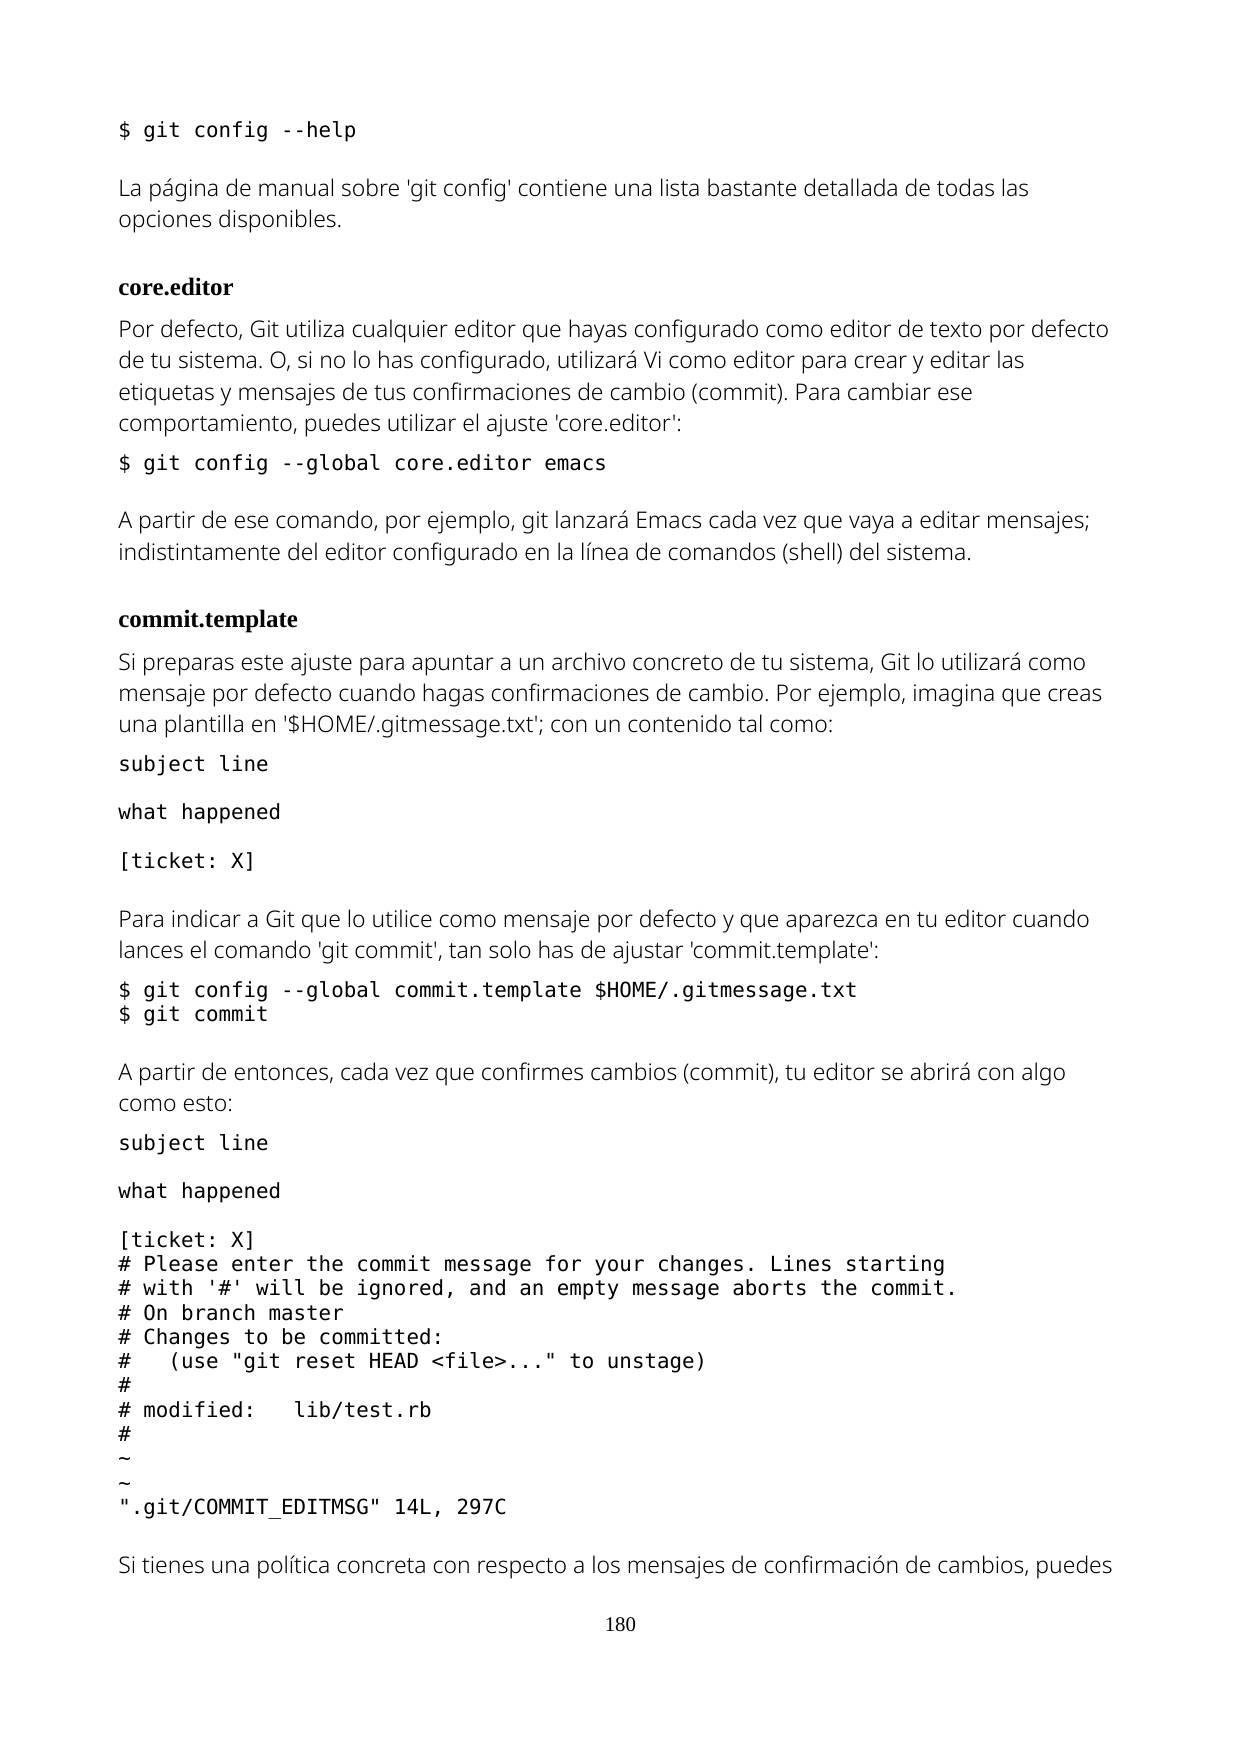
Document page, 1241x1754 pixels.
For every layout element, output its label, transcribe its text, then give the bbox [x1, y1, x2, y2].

text what happened [118, 800, 1122, 825]
text ".git/COMMIT_EDITMSG" 14L, 297C [118, 1495, 1122, 1519]
text La página de manual sobre 'git config' contiene una lista bastante detallada de todas las opciones disponibles. [118, 172, 1122, 234]
text subject line [118, 1131, 1122, 1155]
subtitle commit.template [118, 604, 1122, 633]
text Para indicar a Git que lo utilice como mensaje por defecto y que aparezca en tu editor cuando lances el comando 'git commit', tan solo has de ajustar 'commit.template': [118, 903, 1122, 965]
text Por defecto, Git utiliza cualquier editor que hayas configurado como editor de texto por defecto de tu sistema. O, si no lo has configurado, utilizará Vi como editor para crear y editar las etiquetas y mensajes de tus confirmaciones de cambio (commit). Para cambiar ese comportamiento, puedes utilizar el ajuste 'core.editor': [118, 313, 1122, 438]
text # with '#' will be ignored, and an empty message aborts the commit. [118, 1276, 1122, 1301]
text # Changes to be committed: [118, 1325, 1122, 1349]
text # Please enter the commit message for your changes. Lines starting [118, 1252, 1122, 1276]
text [ticket: X] [118, 1228, 1122, 1252]
subtitle core.editor [118, 272, 1122, 301]
text ~ [118, 1446, 1122, 1471]
text A partir de entonces, cada vez que confirmes cambios (commit), tu editor se abrirá con algo como esto: [118, 1056, 1122, 1118]
text # [118, 1422, 1122, 1446]
text $ git commit [118, 1002, 1122, 1026]
text # modified: lib/test.rb [118, 1398, 1122, 1422]
text # [118, 1373, 1122, 1398]
text # On branch master [118, 1301, 1122, 1325]
text A partir de ese comando, por ejemplo, git lanzará Emacs cada vez que vaya a editar mensajes; indistintamente del editor configurado en la línea de comandos (shell) del sistema. [118, 504, 1122, 567]
text subject line [118, 752, 1122, 776]
text # (use "git reset HEAD <file>..." to unstage) [118, 1349, 1122, 1373]
text $ git config --global core.editor emacs [118, 451, 1122, 475]
text what happened [118, 1179, 1122, 1203]
text [ticket: X] [118, 849, 1122, 873]
text ~ [118, 1471, 1122, 1495]
text Si tienes una política concreta con respecto a los mensajes de confirmación de cambios, puedes [118, 1548, 1122, 1580]
text $ git config --global commit.template $HOME/.gitmessage.txt [118, 978, 1122, 1002]
text Si preparas este ajuste para apuntar a un archivo concreto de tu sistema, Git lo utilizará como mensaje por defecto cuando hagas confirmaciones de cambio. Por ejemplo, imagina que creas una plantilla en '$HOME/.gitmessage.txt'; con un contenido tal como: [118, 646, 1122, 739]
text $ git config --help [118, 118, 1122, 142]
